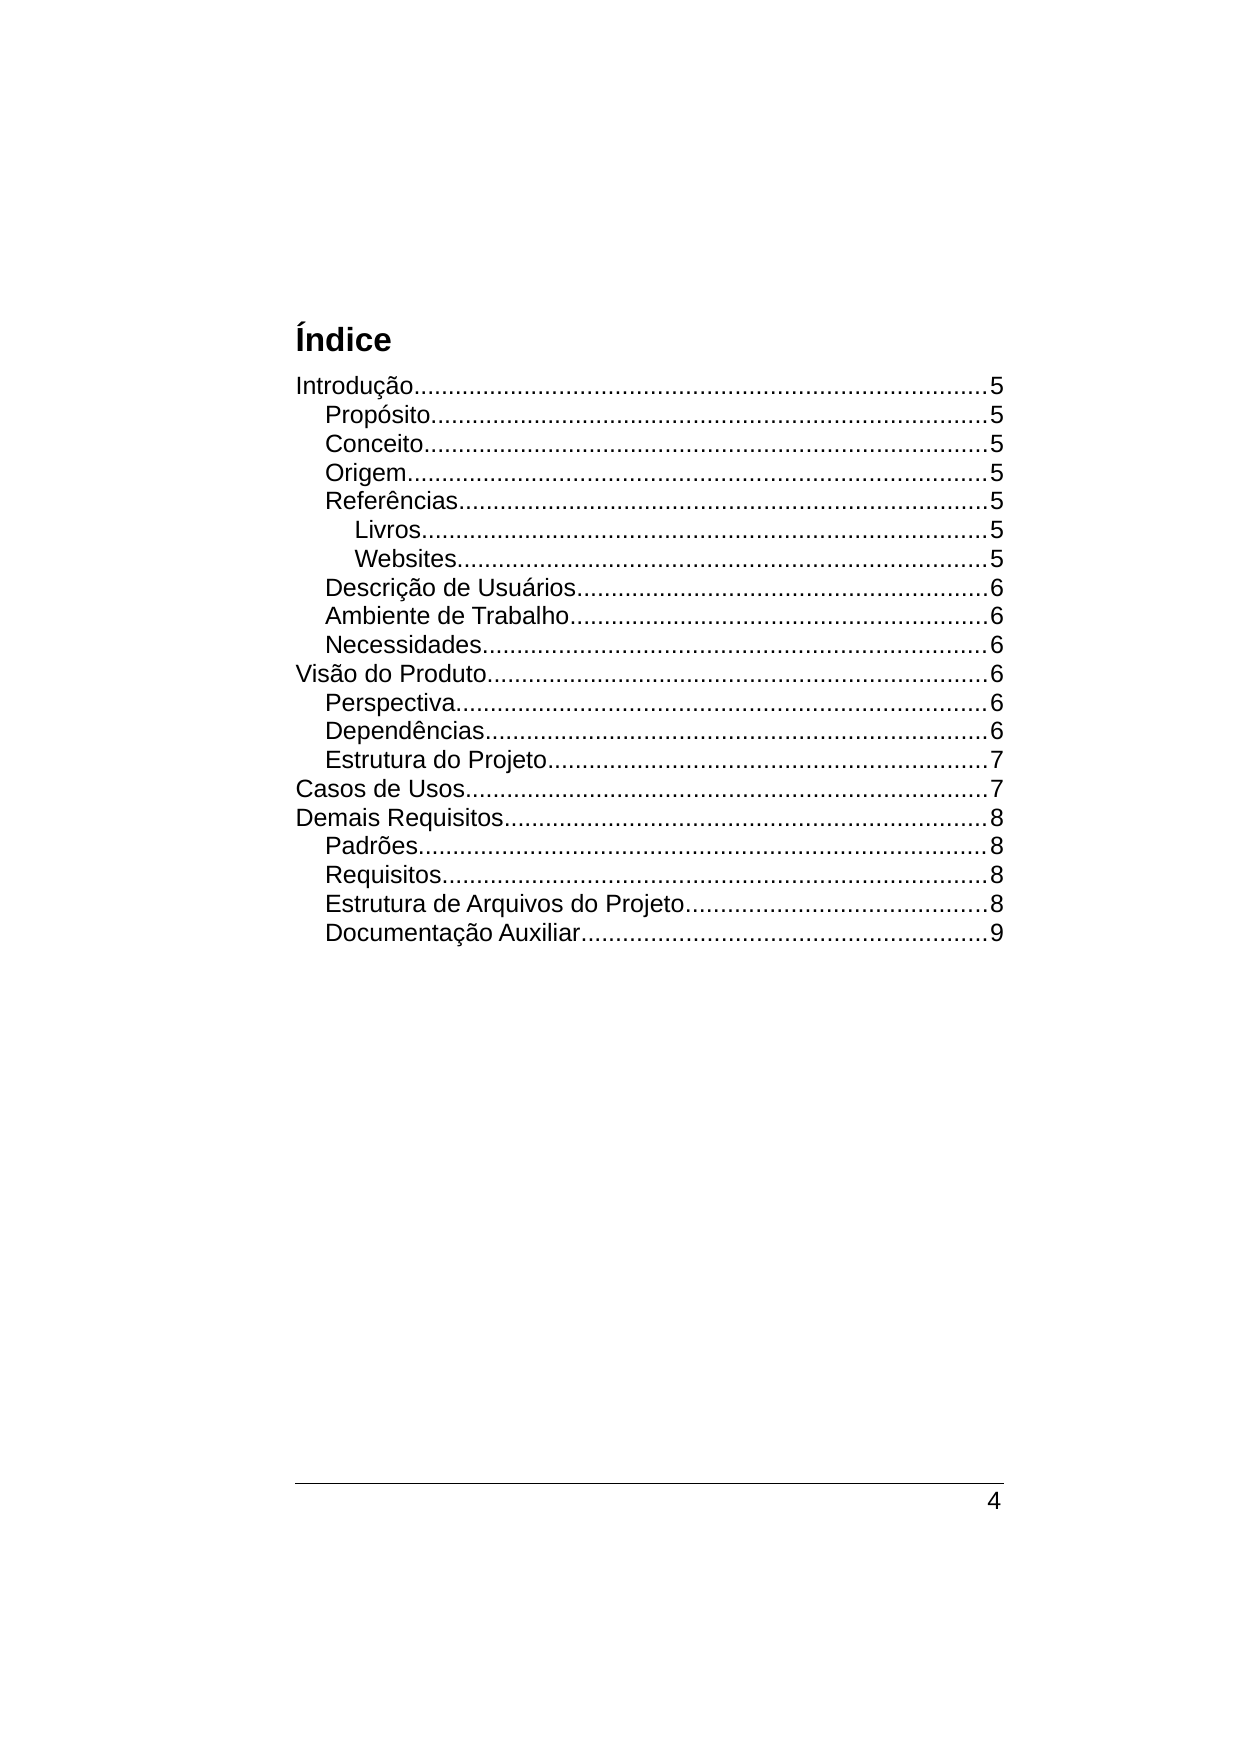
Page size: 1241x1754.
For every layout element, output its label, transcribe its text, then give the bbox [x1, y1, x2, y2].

text Demais Requisitos 8 [295, 802, 1004, 831]
text Websites 5 [354, 544, 1004, 572]
text Documentação Auxiliar 9 [325, 917, 1004, 946]
text Perspectiva 6 [325, 687, 1004, 716]
text Padrões 8 [325, 831, 1004, 860]
text Descrição de Usuários 6 [325, 572, 1004, 601]
subtitle Índice [295, 320, 1004, 359]
text Origem 5 [325, 457, 1004, 486]
text Propósito 5 [325, 400, 1004, 429]
text Casos de Usos 7 [295, 774, 1004, 802]
text Ambiente de Trabalho 6 [325, 601, 1004, 630]
text Livros 5 [354, 515, 1004, 544]
text Conceito 5 [325, 429, 1004, 457]
text Introdução 5 [295, 371, 1004, 400]
text Visão do Produto 6 [295, 659, 1004, 687]
text Requisitos 8 [325, 860, 1004, 889]
text Estrutura do Projeto 7 [325, 745, 1004, 774]
text Dependências 6 [325, 716, 1004, 745]
text Estrutura de Arquivos do Projeto 8 [325, 889, 1004, 917]
text Necessidades 6 [325, 630, 1004, 659]
text Referências 5 [325, 486, 1004, 515]
